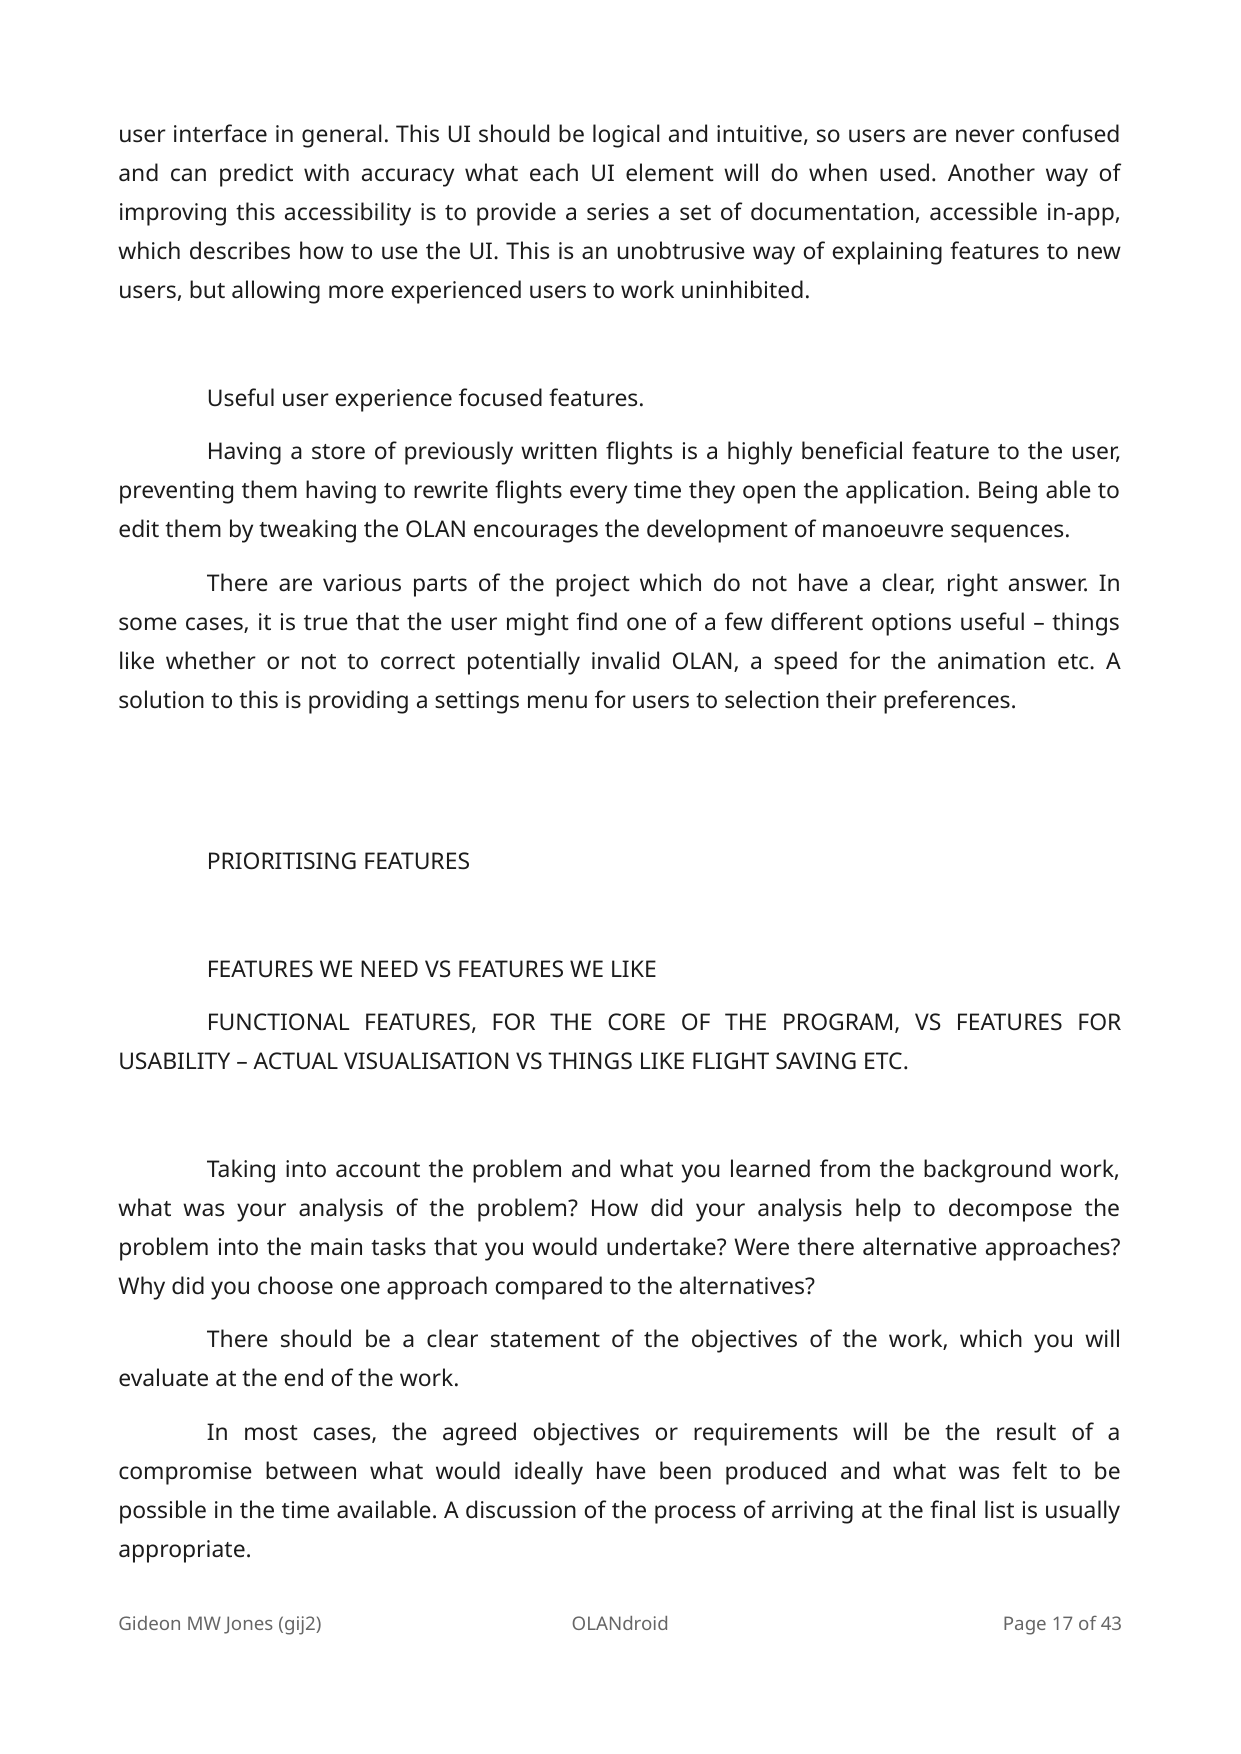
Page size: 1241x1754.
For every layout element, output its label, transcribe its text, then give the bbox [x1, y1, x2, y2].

text user interface in general. This UI should be logical and intuitive, so users are never confused and can predict with accuracy what each UI element will do when used. Another way of improving this accessibility is to provide a series a set of documentation, accessible in-app, which describes how to use the UI. This is an unobtrusive way of explaining features to new users, but allowing more experienced users to work uninhibited. [118, 118, 1122, 306]
text There are various parts of the project which do not have a clear, right answer. In some cases, it is true that the user might find one of a few different options useful – things like whether or not to correct potentially invalid OLAN, a speed for the animation etc. A solution to this is providing a settings menu for users to selection their preferences. [118, 567, 1122, 716]
text Useful user experience focused features. [118, 382, 1122, 413]
text FEATURES WE NEED VS FEATURES WE LIKE [118, 952, 1122, 984]
text In most cases, the agreed objectives or requirements will be the result of a compromise between what would ideally have been produced and what was felt to be possible in the time available. A discussion of the process of arriving at the final list is usually appropriate. [118, 1416, 1122, 1564]
text PRIORITISING FEATURES [118, 845, 1122, 876]
text FUNCTIONAL FEATURES, FOR THE CORE OF THE PROGRAM, VS FEATURES FOR USABILITY – ACTUAL VISUALISATION VS THINGS LIKE FLIGHT SAVING ETC. [118, 1006, 1122, 1076]
text There should be a clear statement of the objectives of the work, which you will evaluate at the end of the work. [118, 1323, 1122, 1394]
text Taking into account the problem and what you learned from the background work, what was your analysis of the problem? How did your analysis help to decompose the problem into the main tasks that you would undertake? Were there alternative approaches? Why did you choose one approach compared to the alternatives? [118, 1152, 1122, 1301]
text Having a store of previously written flights is a highly beneficial feature to the user, preventing them having to rewrite flights every time they open the application. Being able to edit them by tweaking the OLAN encourages the development of manoeuvre sequences. [118, 435, 1122, 545]
